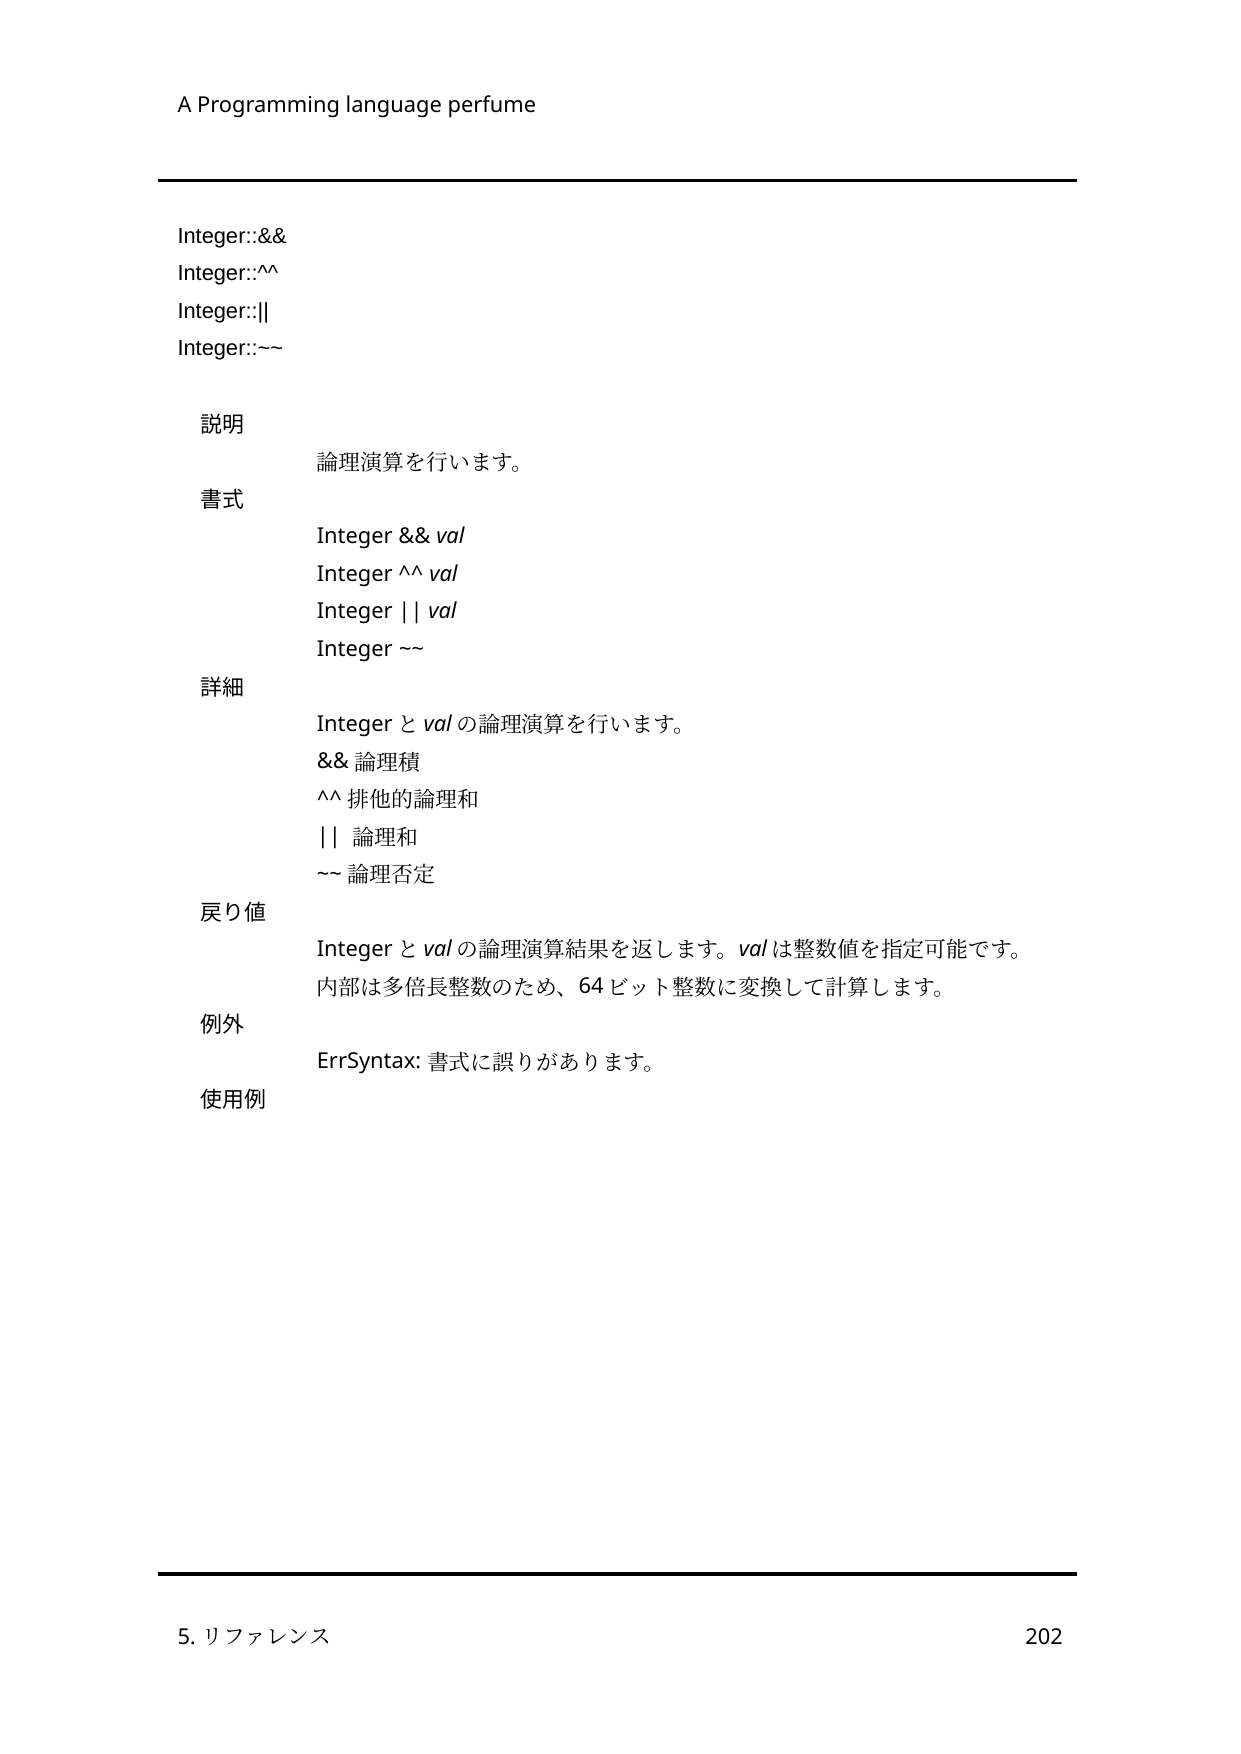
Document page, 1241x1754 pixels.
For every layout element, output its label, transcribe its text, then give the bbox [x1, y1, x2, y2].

table_cell [317, 1079, 1063, 1154]
table_cell 例外 [200, 1004, 317, 1079]
table_cell Integerとvalの論理演算を行います。 && 論理積 ^^ 排他的論理和 || 論理和 ~~ 論理否定 [317, 667, 1063, 892]
table_cell 書式 [200, 479, 317, 667]
table_header 論理演算を行います。 [317, 404, 1063, 479]
table_cell Integerとvalの論理演算結果を返します。valは整数値を指定可能です。 内部は多倍長整数のため、64ビット整数に変換して計算します。 [317, 892, 1063, 1004]
subtitle Integer::^^ [177, 254, 1063, 292]
table_header 説明 [200, 404, 317, 479]
subtitle Integer::|| [177, 292, 1063, 329]
table_cell 詳細 [200, 667, 317, 892]
table_cell Integer && val Integer ^^ val Integer || val Integer ~~ [317, 479, 1063, 667]
subtitle Integer::&& [177, 217, 1063, 254]
table_cell 使用例 [200, 1079, 317, 1154]
table_cell ErrSyntax: 書式に誤りがあります。 [317, 1004, 1063, 1079]
subtitle Integer::~~ [177, 329, 1063, 367]
table_cell 戻り値 [200, 892, 317, 1004]
